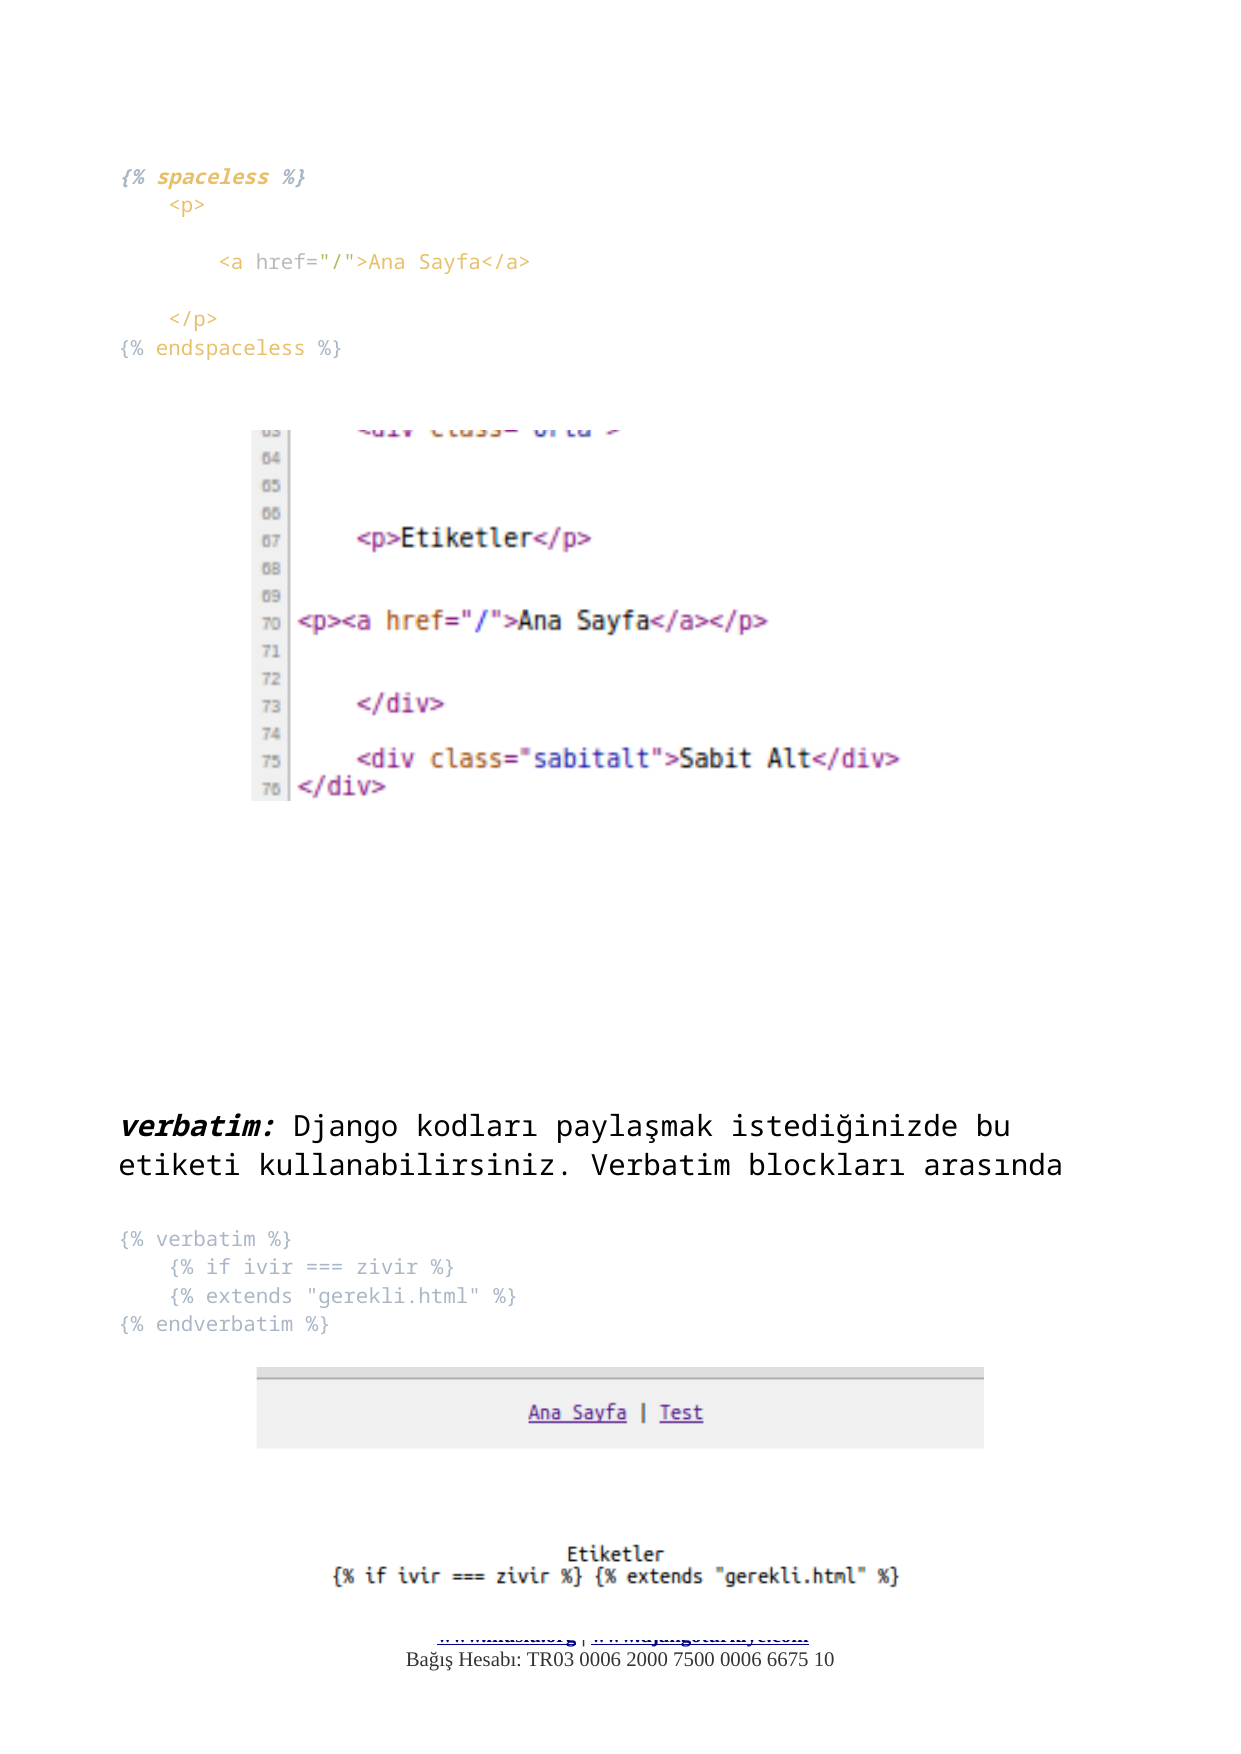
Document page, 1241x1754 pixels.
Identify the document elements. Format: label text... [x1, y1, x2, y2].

text <a href="/">Ana Sayfa</a> [118, 247, 1122, 276]
text verbatim: Django kodları paylaşmak istediğinizde bu etiketi kullanabilirsiniz. Verbatim blockları arasında [118, 1105, 1122, 1184]
text <p> [118, 190, 1122, 219]
text {% endspaceless %} [118, 333, 1122, 361]
text </p> [118, 304, 1122, 333]
text {% extends "gerekli.html" %} [118, 1281, 1122, 1309]
picture [256, 1367, 984, 1640]
text {% verbatim %} [118, 1224, 1122, 1252]
text {% endverbatim %} [118, 1309, 1122, 1338]
picture [251, 430, 989, 801]
text {% spaceless %} [118, 162, 1122, 190]
text {% if ivir === zivir %} [118, 1252, 1122, 1281]
